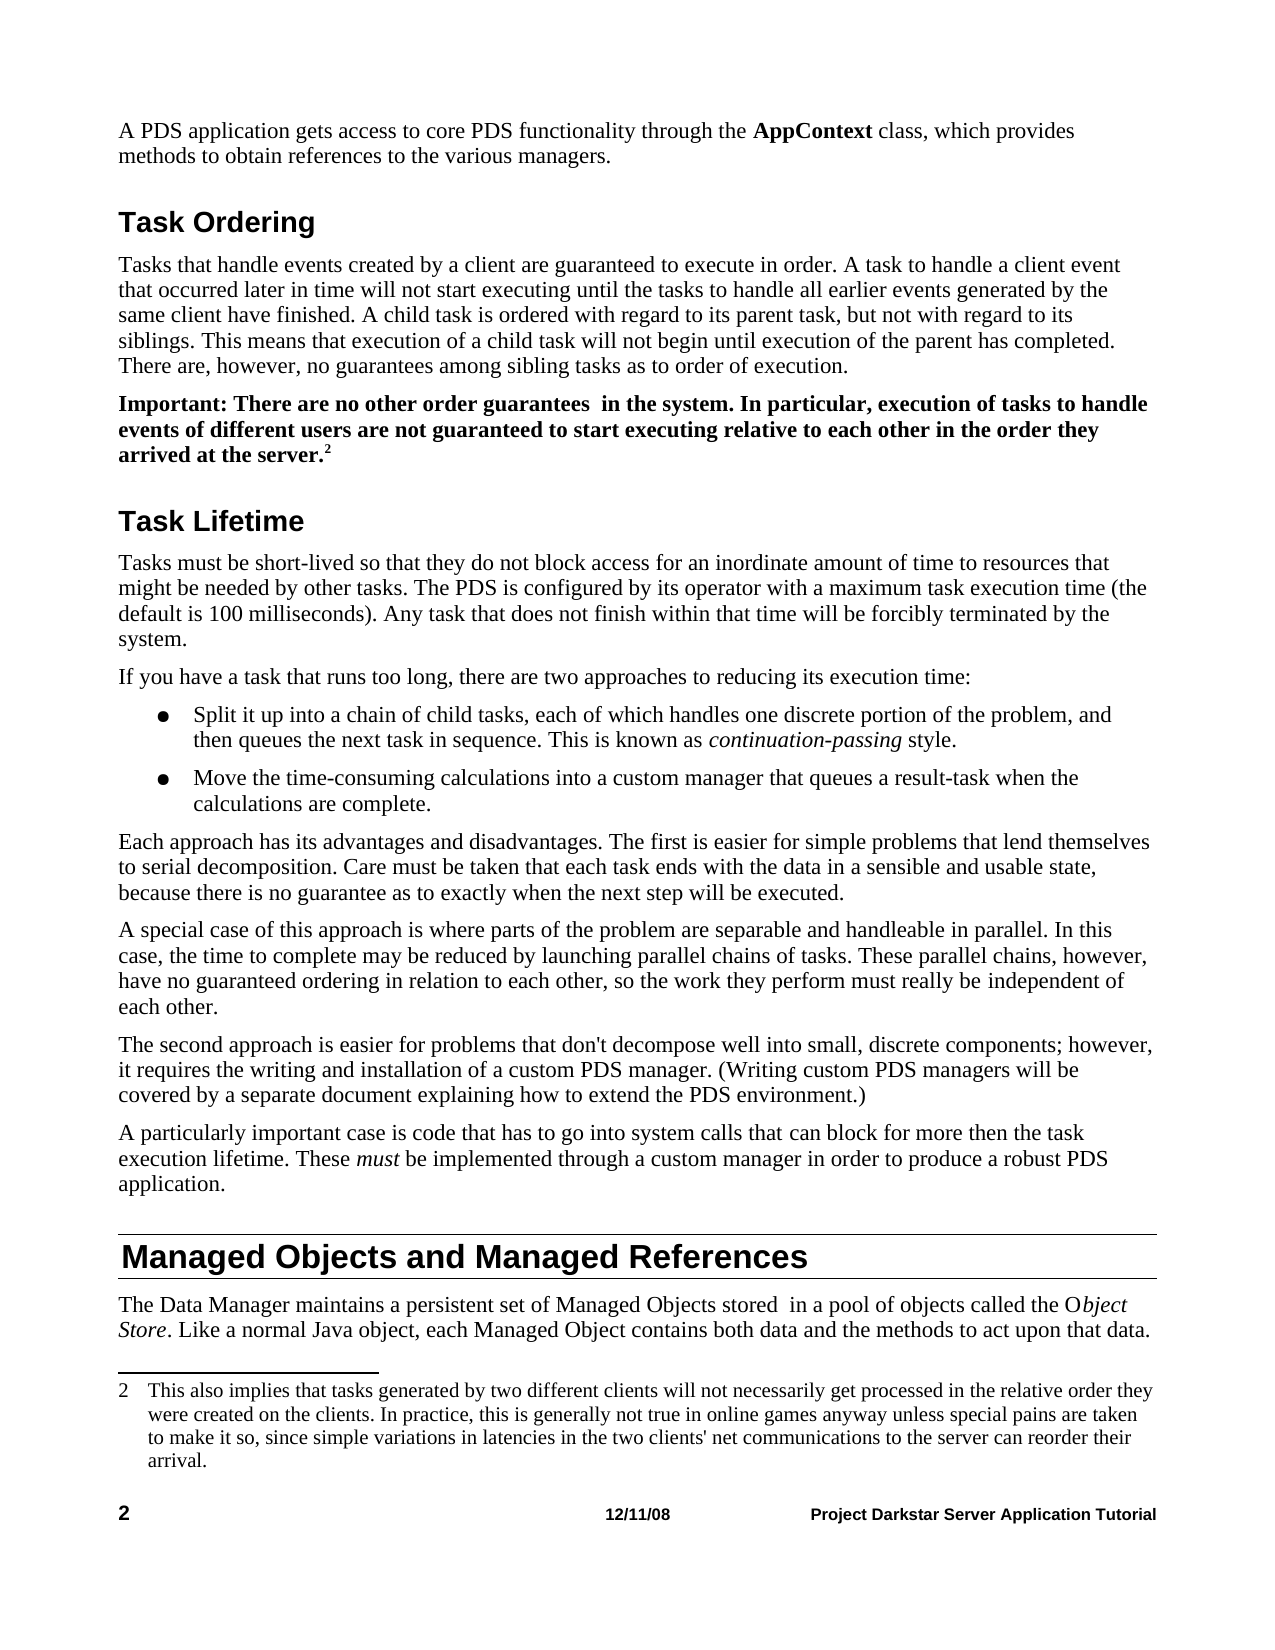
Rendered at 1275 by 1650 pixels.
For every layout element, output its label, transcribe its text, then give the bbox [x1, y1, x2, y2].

text Tasks that handle events created by a client are guaranteed to execute in order. A task to handle a client event that occurred later in time will not start executing until the tasks to handle all earlier events generated by the same client have finished. A child task is ordered with regard to its parent task, but not with regard to its siblings. This means that execution of a child task will not begin until execution of the parent has completed. There are, however, no guarantees among sibling tasks as to order of execution. [118, 252, 1157, 379]
text Important: There are no other order guarantees in the system. In particular, execution of tasks to handle events of different users are not guaranteed to start executing relative to each other in the order they arrived at the server. [118, 391, 1157, 467]
list Move the time-consuming calculations into a custom manager that queues a result-task when the calculations are complete. [156, 765, 1157, 816]
subtitle Task Lifetime [118, 505, 1157, 537]
text A PDS application gets access to core PDS functionality through the AppContext class, which provides methods to obtain references to the various managers. [118, 118, 1157, 169]
text A particularly important case is code that has to go into system calls that can block for more then the task execution lifetime. These must be implemented through a custom manager in order to produce a robust PDS application. [118, 1120, 1157, 1197]
text The Data Manager maintains a persistent set of Managed Objects stored in a pool of objects called the Object Store. Like a normal Java object, each Managed Object contains both data and the methods to act upon that data. [118, 1292, 1157, 1343]
list Split it up into a chain of child tasks, each of which handles one discrete portion of the problem, and then queues the next task in sequence. This is known as continuation-passing style. [156, 702, 1157, 753]
subtitle Managed Objects and Managed References [118, 1235, 1157, 1278]
subtitle Task Ordering [118, 206, 1157, 239]
text Tasks must be short-lived so that they do not block access for an inordinate amount of time to resources that might be needed by other tasks. The PDS is configured by its operator with a maximum task execution time (the default is 100 milliseconds). Any task that does not finish within that time will be forcibly terminated by the system. [118, 550, 1157, 652]
text If you have a task that runs too long, there are two approaches to reducing its execution time: [118, 664, 1157, 689]
text A special case of this approach is where parts of the problem are separable and handleable in parallel. In this case, the time to complete may be reduced by launching parallel chains of tasks. These parallel chains, however, have no guaranteed ordering in relation to each other, so the work they perform must really be independent of each other. [118, 917, 1157, 1019]
text This also implies that tasks generated by two different clients will not necessarily get processed in the relative order they were created on the clients. In practice, this is generally not true in online games anyway unless special pains are taken to make it so, since simple variations in latencies in the two clients' net communications to the server can reorder their arrival. [118, 1379, 1157, 1472]
text Each approach has its advantages and disadvantages. The first is easier for simple problems that lend themselves to serial decomposition. Care must be taken that each task ends with the data in a sensible and usable state, because there is no guarantee as to exactly when the next step will be executed. [118, 829, 1157, 905]
text The second approach is easier for problems that don't decompose well into small, discrete components; however, it requires the writing and installation of a custom PDS manager. (Writing custom PDS managers will be covered by a separate document explaining how to extend the PDS environment.) [118, 1032, 1157, 1108]
